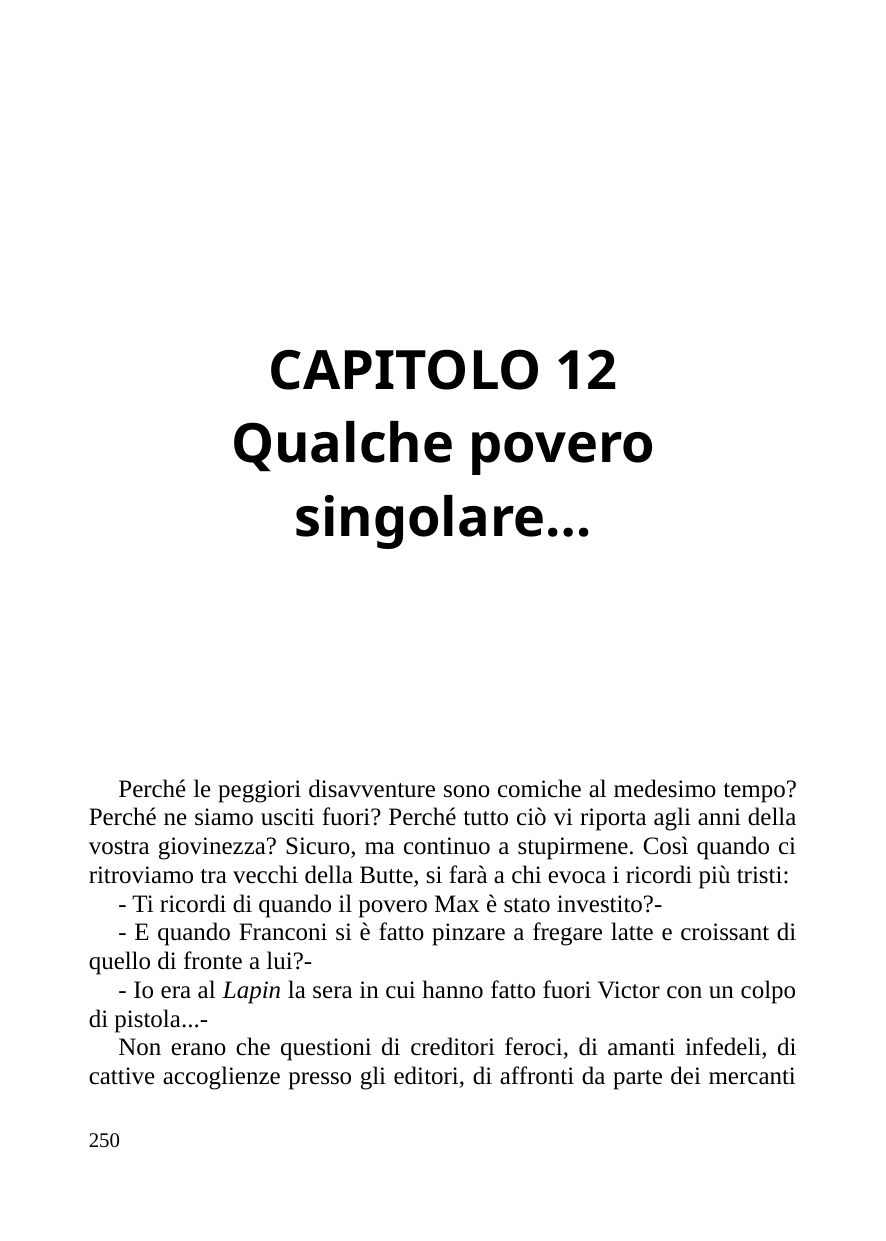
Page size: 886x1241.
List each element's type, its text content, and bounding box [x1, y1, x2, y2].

text - E quando Franconi si è fatto pinzare a fregare latte e croissant di quello di fronte a lui?- [88, 917, 797, 975]
text - Ti ricordi di quando il povero Max è stato investito?- [88, 889, 797, 917]
text Non erano che questioni di creditori feroci, di amanti infedeli, di cattive accoglienze presso gli editori, di affronti da parte dei mercanti [88, 1032, 797, 1090]
text Perché le peggiori disavventure sono comiche al medesimo tempo? Perché ne siamo usciti fuori? Perché tutto ciò vi riporta agli anni della vostra giovinezza? Sicuro, ma continuo a stupirmene. Così quando ci ritroviamo tra vecchi della Butte, si farà a chi evoca i ricordi più tristi: [88, 774, 797, 889]
text - Io era al Lapin la sera in cui hanno fatto fuori Victor con un colpo di pistola...- [88, 975, 797, 1032]
subtitle CAPITOLO 12 [88, 331, 797, 405]
text Qualche povero singolare… [88, 405, 797, 552]
